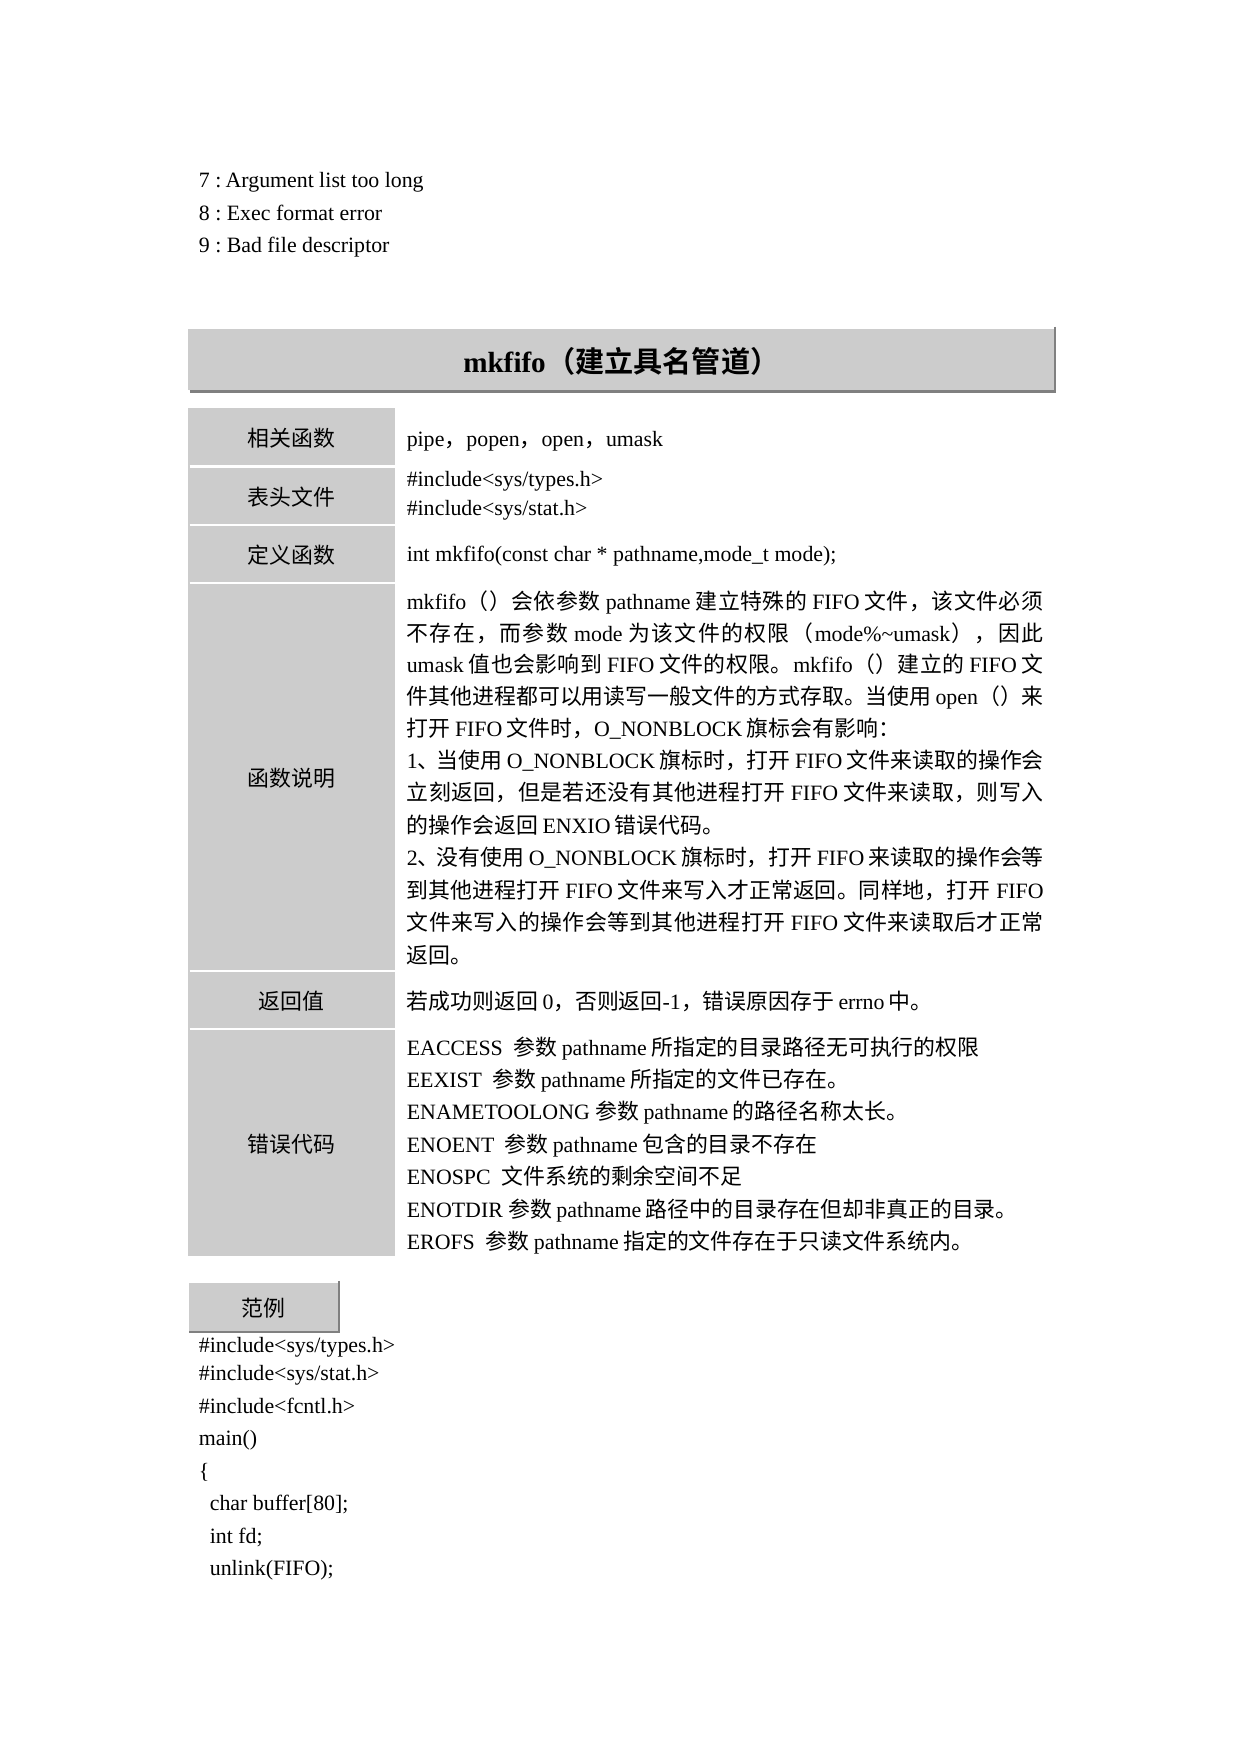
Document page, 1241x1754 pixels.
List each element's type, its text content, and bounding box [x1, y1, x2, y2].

table_cell 返回值 [188, 970, 395, 1028]
table_cell 若成功则返回0，否则返回-1，错误原因存于errno中。 [395, 970, 1055, 1028]
table_cell 相关函数 [188, 408, 395, 465]
table_cell mkfifo（）会依参数pathname建立特殊的FIFO文件，该文件必须不存在，而参数mode为该文件的权限（mode%~umask），因此umask值也会影响到FIFO文件的权限。mkfifo（）建立的FIFO文件其他进程都可以用读写一般文件的方式存取。当使用open（）来打开FIFO文件时，O_NONBLOCK旗标会有影响： 1、当使用O_NONBLOCK旗标时，打开FIFO文件来读取的操作会立刻返回，但是若还没有其他进程打开FIFO文件来读取，则写入的操作会返回ENXIO错误代码。 2、没有使用O_NONBLOCK旗标时，打开FIFO来读取的操作会等到其他进程打开FIFO文件来写入才正常返回。同样地，打开FIFO文件来写入的操作会等到其他进程打开FIFO文件来读取后才正常返回。 [395, 582, 1055, 970]
table_cell [340, 1281, 1055, 1331]
table_cell 错误代码 [188, 1028, 395, 1256]
table_cell [188, 390, 1055, 407]
table_cell 定义函数 [188, 524, 395, 582]
table_cell pipe，popen，open，umask [395, 408, 1055, 465]
table_cell 函数说明 [188, 582, 395, 970]
table_cell #include<sys/types.h> #include<sys/stat.h> #include<fcntl.h> main() { char buffer[80]; int fd; unlink(FIFO); [188, 1331, 1055, 1584]
table_cell EACCESS 参数pathname所指定的目录路径无可执行的权限 EEXIST 参数pathname所指定的文件已存在。 ENAMETOOLONG 参数pathname的路径名称太长。 ENOENT 参数pathname包含的目录不存在 ENOSPC 文件系统的剩余空间不足 ENOTDIR 参数pathname路径中的目录存在但却非真正的目录。 EROFS 参数pathname指定的文件存在于只读文件系统内。 [395, 1028, 1055, 1256]
table_cell #include<sys/types.h> #include<sys/stat.h> [395, 465, 1055, 524]
table_header mkfifo（建立具名管道） [188, 329, 1054, 390]
table_cell [188, 1256, 1055, 1281]
table_cell 7 : Argument list too long 8 : Exec format error 9 : Bad file descriptor [188, 162, 1055, 262]
table_cell 表头文件 [188, 465, 395, 524]
table_cell 范例 [189, 1283, 338, 1331]
table_cell int mkfifo(const char * pathname,mode_t mode); [395, 524, 1055, 582]
